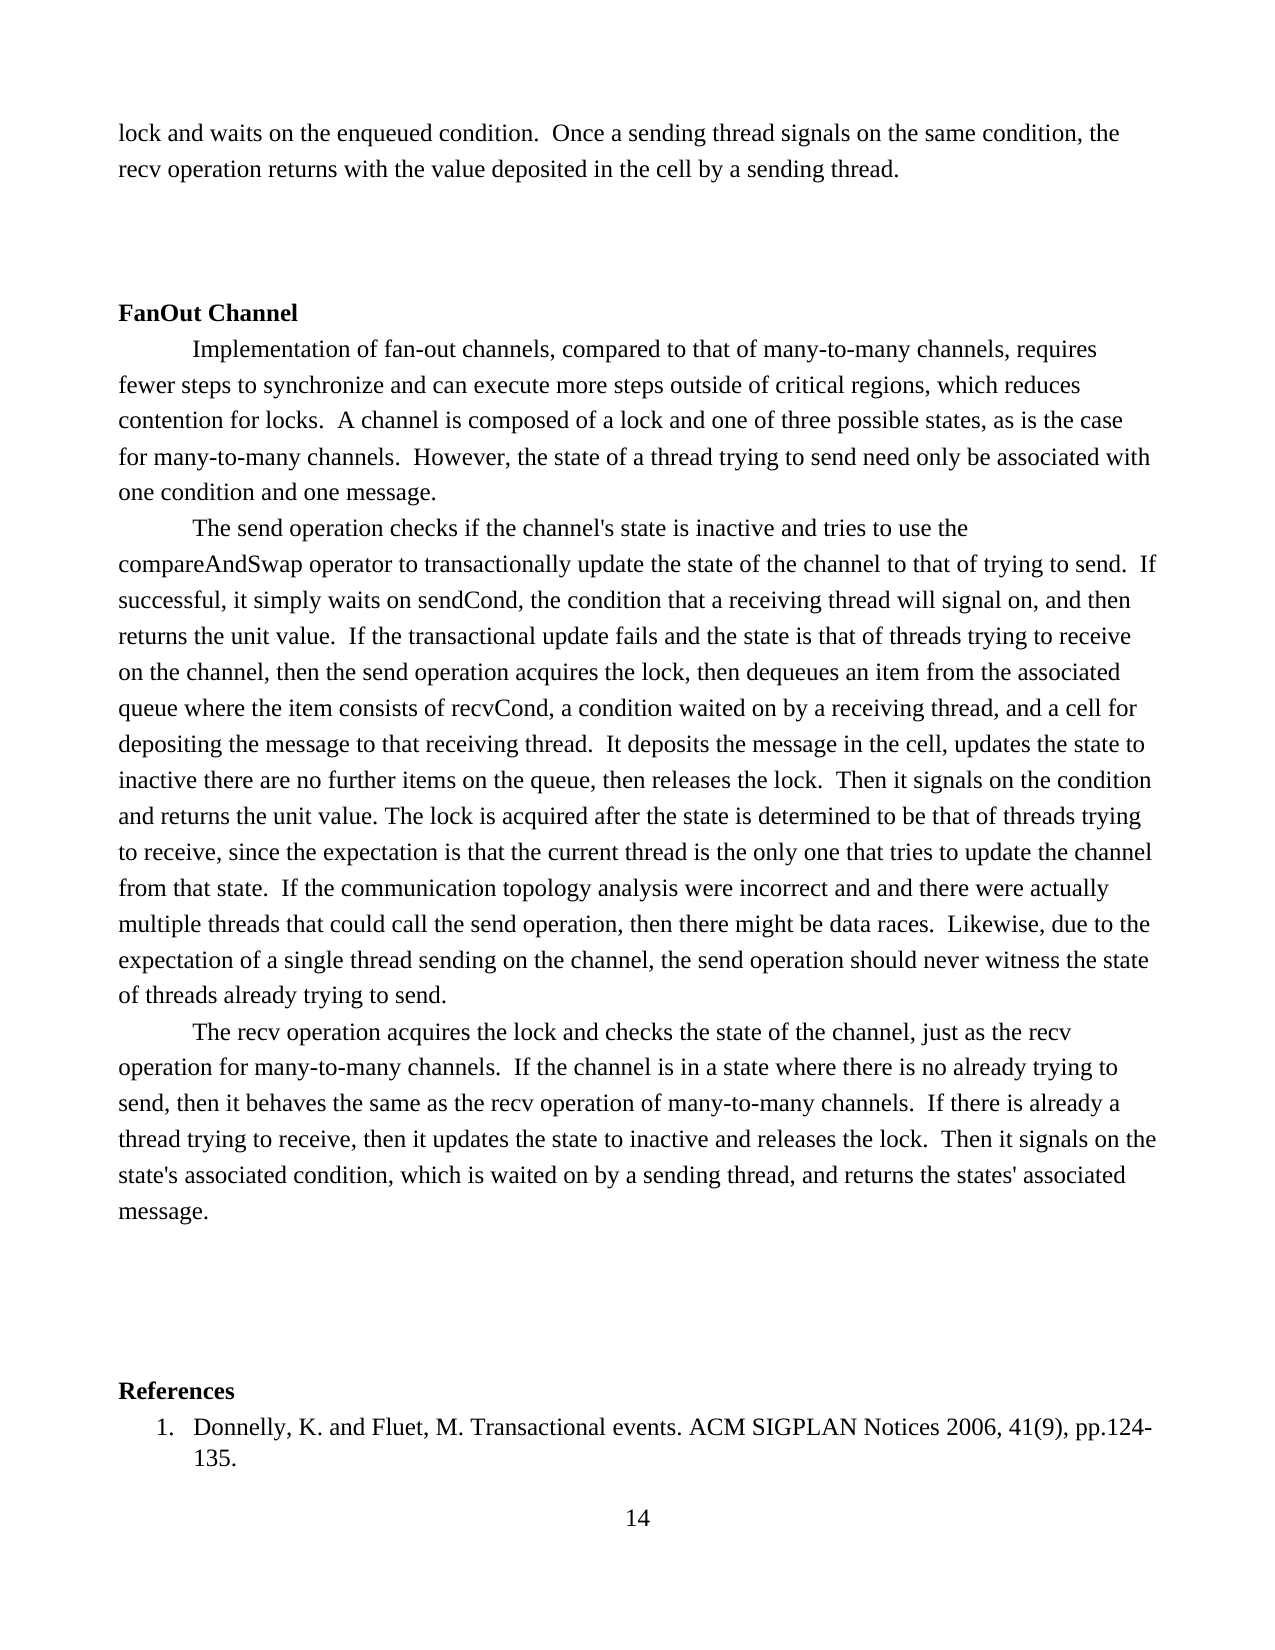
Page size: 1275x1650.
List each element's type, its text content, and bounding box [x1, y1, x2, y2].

text The send operation checks if the channel's state is inactive and tries to use the compareAndSwap operator to transactionally update the state of the channel to that of trying to send. If successful, it simply waits on sendCond, the condition that a receiving thread will signal on, and then returns the unit value. If the transactional update fails and the state is that of threads trying to receive on the channel, then the send operation acquires the lock, then dequeues an item from the associated queue where the item consists of recvCond, a condition waited on by a receiving thread, and a cell for depositing the message to that receiving thread. It deposits the message in the cell, updates the state to inactive there are no further items on the queue, then releases the lock. Then it signals on the condition and returns the unit value. The lock is acquired after the state is determined to be that of threads trying to receive, since the expectation is that the current thread is the only one that tries to update the channel from that state. If the communication topology analysis were incorrect and and there were actually multiple threads that could call the send operation, then there might be data races. Likewise, due to the expectation of a single thread sending on the channel, the send operation should never witness the state of threads already trying to send. [118, 513, 1157, 1009]
text Implementation of fan-out channels, compared to that of many-to-many channels, requires fewer steps to synchronize and can execute more steps outside of critical regions, which reduces contention for locks. A channel is composed of a lock and one of three possible states, as is the case for many-to-many channels. However, the state of a thread trying to send need only be associated with one condition and one message. [118, 334, 1157, 506]
text The recv operation acquires the lock and checks the state of the channel, just as the recv operation for many-to-many channels. If the channel is in a state where there is no already trying to send, then it behaves the same as the recv operation of many-to-many channels. If there is already a thread trying to receive, then it updates the state to inactive and releases the lock. Then it signals on the state's associated condition, which is waited on by a sending thread, and returns the states' associated message. [118, 1017, 1157, 1225]
text References [118, 1376, 1157, 1405]
text lock and waits on the enqueued condition. Once a sending thread signals on the same condition, the recv operation returns with the value deposited in the cell by a sending thread. [118, 118, 1157, 183]
text FanOut Channel [118, 298, 1157, 327]
list Donnelly, K. and Fluet, M. Transactional events. ACM SIGPLAN Notices 2006, 41(9), pp.124-135. [156, 1412, 1157, 1472]
